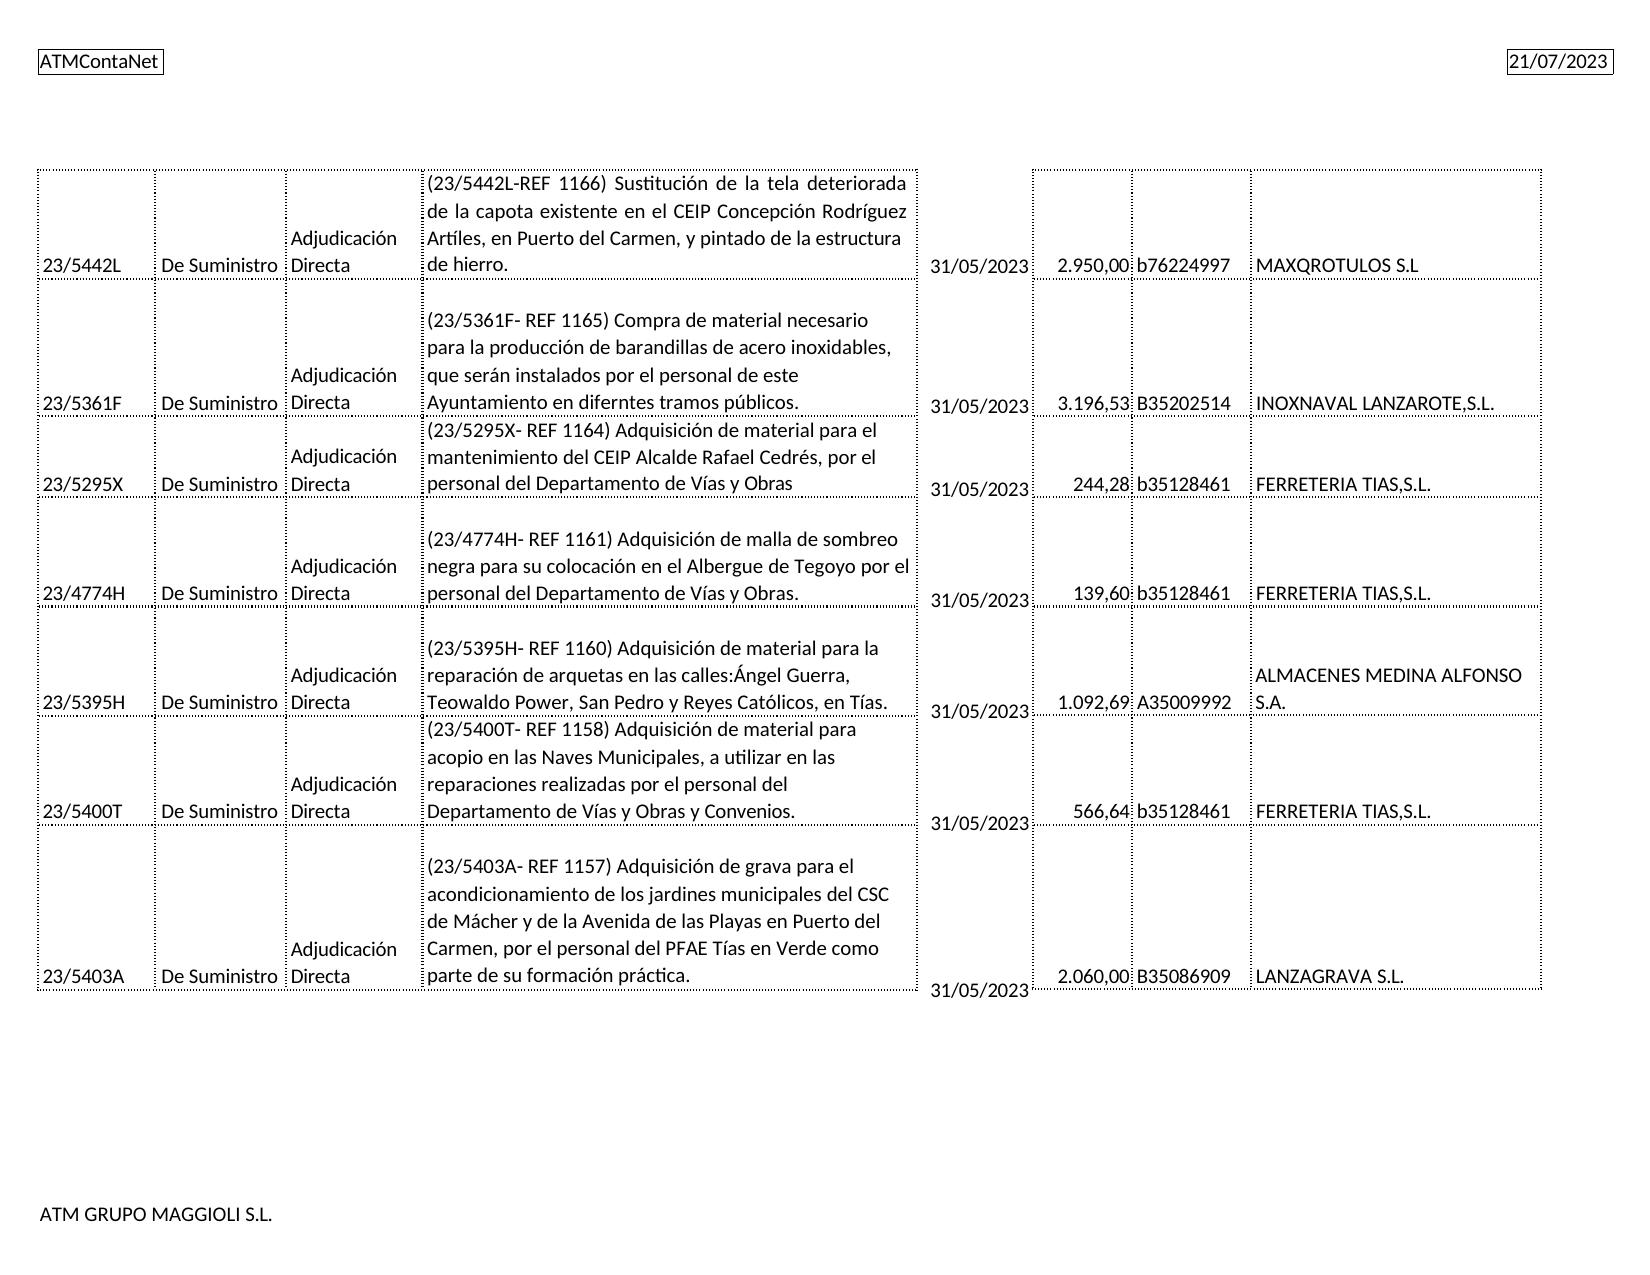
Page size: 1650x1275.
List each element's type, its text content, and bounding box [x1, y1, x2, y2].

text B35086909 [1137, 964, 1249, 988]
text 23/5395H [42, 691, 154, 714]
text INOXNAVAL LANZAROTE,S.L. [1256, 391, 1540, 415]
text Adjudicación Directa [291, 660, 421, 714]
text (23/5403A- REF 1157) Adquisición de grava para el acondicionamiento de los jardines municipales del CSC de Mácher y de la Avenida de las Playas en Puerto del Carmen, por el personal del PFAE Tías en Verde como parte de su formación práctica. [427, 852, 908, 987]
text Adjudicación Directa [291, 551, 421, 605]
text de hierro. [427, 253, 916, 277]
text De Suministro [159, 581, 280, 605]
text 3.196,53 [1034, 391, 1130, 415]
text LANZAGRAVA S.L. [1256, 964, 1540, 988]
text 23/4774H [42, 581, 154, 605]
text Adjudicación Directa [291, 361, 421, 415]
text 1.092,69 [1034, 691, 1130, 714]
text 31/05/2023 [928, 699, 1032, 724]
text FERRETERIA TIAS,S.L. [1256, 581, 1540, 605]
text 244,28 [1034, 472, 1130, 496]
text (23/5295X- REF 1164) Adquisición de material para el mantenimiento del CEIP Alcalde Rafael Cedrés, por el [427, 417, 916, 470]
text (23/5400T- REF 1158) Adquisición de material para acopio en las Naves Municipales, a utilizar en las reparaciones realizadas por el personal del [427, 717, 908, 797]
text 23/5361F [42, 391, 154, 415]
text De Suministro [159, 391, 280, 415]
text De Suministro [159, 691, 280, 714]
text Adjudicación Directa [291, 442, 421, 496]
text 2.060,00 [1034, 964, 1130, 988]
text De Suministro [159, 254, 280, 277]
text 139,60 [1034, 581, 1130, 605]
text (23/5442L-REF 1166) Sustitución de la tela deteriorada de la capota existente en el CEIP Concepción Rodríguez Artíles, en Puerto del Carmen, y pintado de la estructura [427, 171, 907, 251]
text 23/5403A [42, 965, 154, 988]
text 31/05/2023 [928, 977, 1031, 1002]
text 31/05/2023 [928, 810, 1032, 835]
text b35128461 [1137, 472, 1249, 496]
text FERRETERIA TIAS,S.L. [1256, 472, 1540, 496]
text 23/5295X [42, 472, 154, 496]
text 23/5400T [42, 800, 154, 824]
text Adjudicación Directa [291, 223, 421, 277]
text MAXQROTULOS S.L [1256, 254, 1540, 277]
text De Suministro [159, 965, 280, 988]
text (23/4774H- REF 1161) Adquisición de malla de sombreo negra para su colocación en el Albergue de Tegoyo por el personal del Departamento de Vías y Obras. [427, 524, 916, 605]
text Adjudicación Directa [291, 769, 421, 824]
text (23/5361F- REF 1165) Compra de material necesario para la producción de barandillas de acero inoxidables, que serán instalados por el personal de este Ayuntamiento en diferntes tramos públicos. [427, 306, 904, 414]
text ALMACENES MEDINA ALFONSO S.A. [1255, 660, 1540, 714]
text b35128461 [1137, 799, 1249, 823]
text 31/05/2023 [928, 587, 1032, 613]
text De Suministro [159, 800, 280, 824]
text personal del Departamento de Vías y Obras [427, 472, 916, 496]
text 23/5442L [42, 254, 154, 277]
text De Suministro [159, 472, 280, 496]
text 31/05/2023 [928, 476, 1031, 502]
text FERRETERIA TIAS,S.L. [1256, 799, 1540, 823]
text A35009992 [1137, 691, 1249, 714]
text 2.950,00 [1034, 254, 1129, 277]
text B35202514 [1137, 391, 1249, 415]
text b76224997 [1136, 254, 1249, 277]
text (23/5395H- REF 1160) Adquisición de material para la reparación de arquetas en las calles:Ángel Guerra, Teowaldo Power, San Pedro y Reyes Católicos, en Tías. [427, 633, 916, 714]
text 31/05/2023 [928, 393, 1031, 418]
text b35128461 [1137, 581, 1249, 605]
text Adjudicación Directa [291, 934, 421, 988]
text 31/05/2023 [927, 254, 1031, 279]
text Departamento de Vías y Obras y Convenios. [427, 799, 916, 823]
text 566,64 [1034, 799, 1130, 823]
